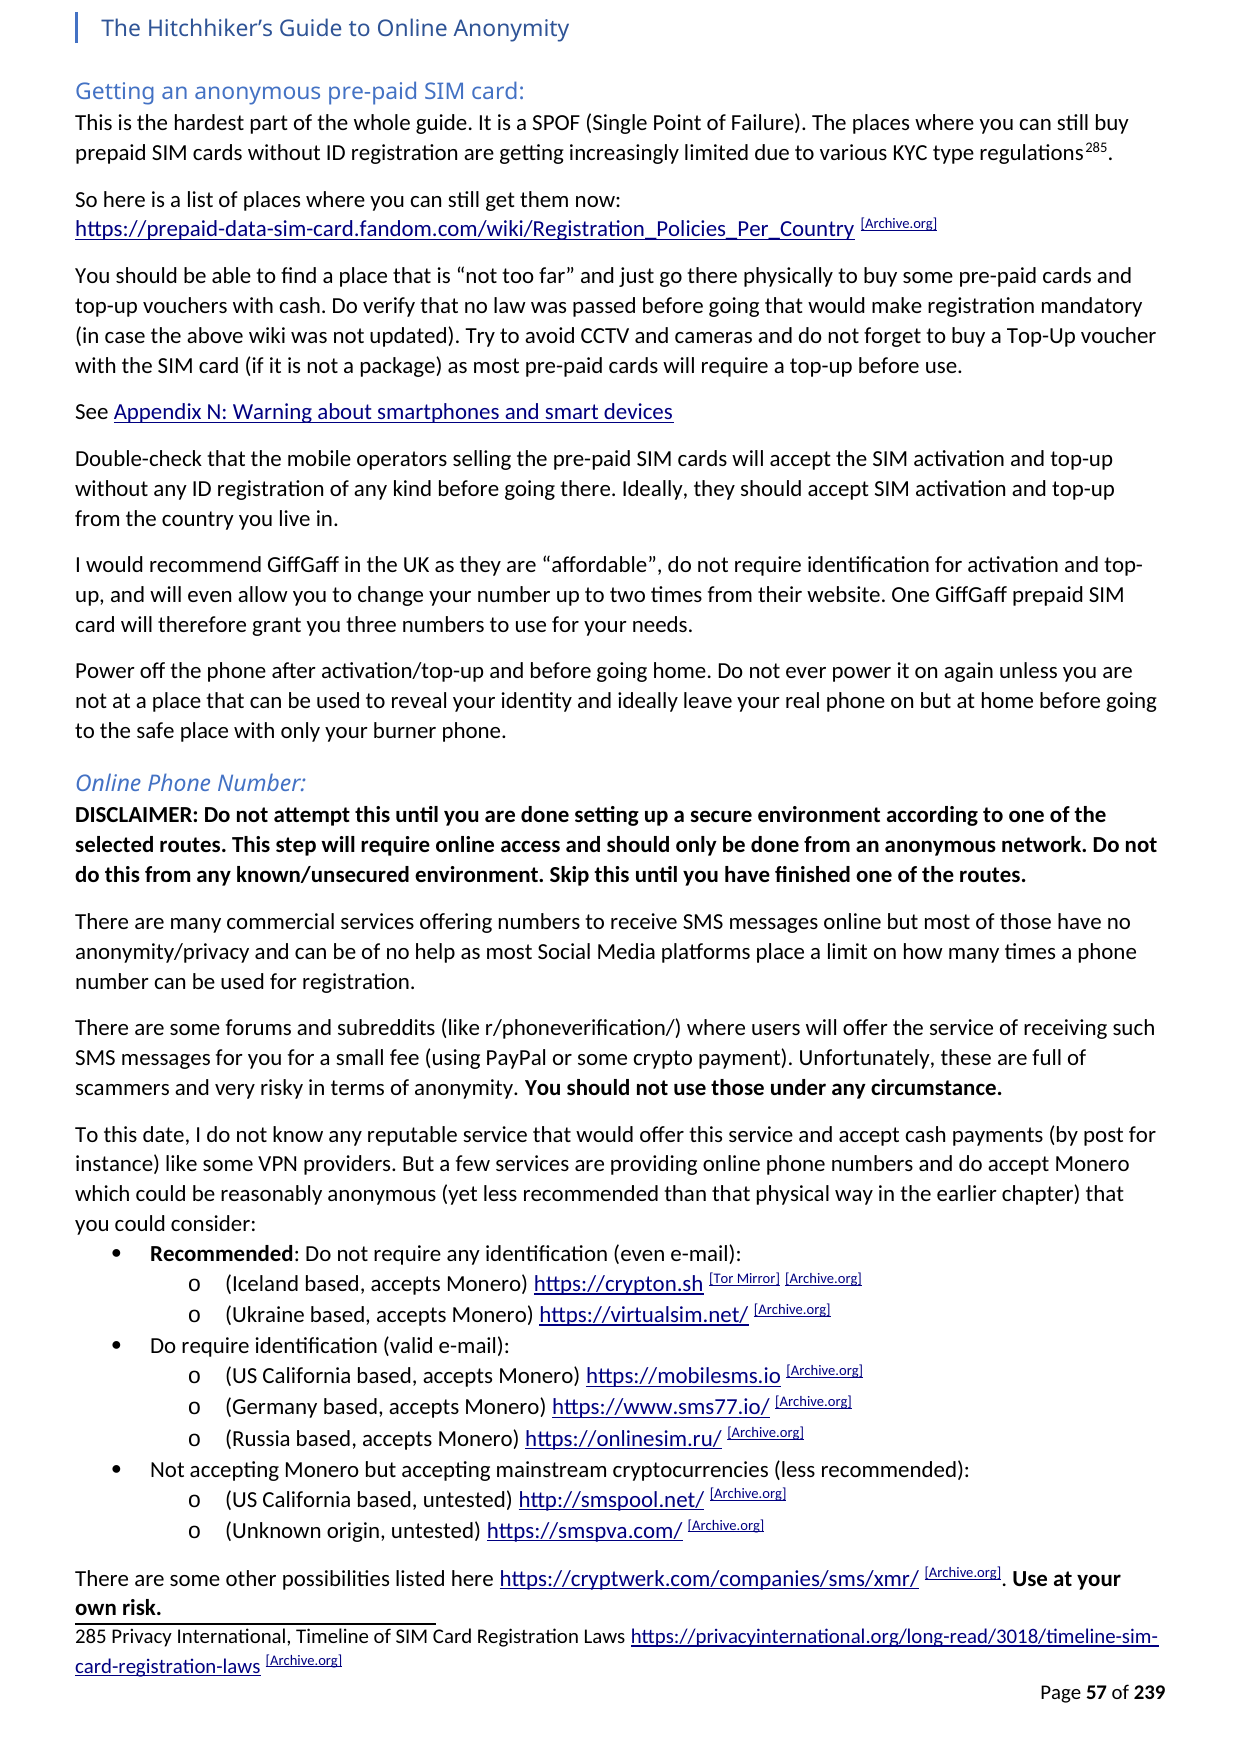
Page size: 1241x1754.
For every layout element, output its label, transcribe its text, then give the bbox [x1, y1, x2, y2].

list Not accepting Monero but accepting mainstream cryptocurrencies (less recommended): [112, 1455, 1165, 1483]
text There are some forums and subreddits (like r/phoneverification/) where users will offer the service of receiving such SMS messages for you for a small fee (using PayPal or some crypto payment). Unfortunately, these are full of scammers and very risky in terms of anonymity. You should not use those under any circumstance. [75, 1013, 1165, 1101]
text There are many commercial services offering numbers to receive SMS messages online but most of those have no anonymity/privacy and can be of no help as most Social Media platforms place a limit on how many times a phone number can be used for registration. [75, 907, 1165, 995]
list (US California based, untested) http://smspool.net/ [Archive.org] [187, 1485, 1165, 1514]
list (Iceland based, accepts Monero) https://crypton.sh [Tor Mirror] [Archive.org] [187, 1269, 1165, 1298]
subtitle Online Phone Number: [75, 767, 1165, 798]
list Recommended: Do not require any identification (even e-mail): [112, 1239, 1165, 1267]
text To this date, I do not know any reputable service that would offer this service and accept cash payments (by post for instance) like some VPN providers. But a few services are providing online phone numbers and do accept Monero which could be reasonably anonymous (yet less recommended than that physical way in the earlier chapter) that you could consider: [75, 1120, 1165, 1237]
text So here is a list of places where you can still get them now: https://prepaid-data-sim-card.fandom.com/wiki/Registration_Policies_Per_Country [Archive.org] [75, 185, 1165, 243]
text Power off the phone after activation/top-up and before going home. Do not ever power it on again unless you are not at a place that can be used to reveal your identity and ideally leave your real phone on but at home before going to the safe place with only your burner phone. [75, 657, 1165, 744]
list (Ukraine based, accepts Monero) https://virtualsim.net/ [Archive.org] [187, 1300, 1165, 1329]
list (Germany based, accepts Monero) https://www.sms77.io/ [Archive.org] [187, 1392, 1165, 1422]
text I would recommend GiffGaff in the UK as they are “affordable”, do not require identification for activation and top-up, and will even allow you to change your number up to two times from their website. One GiffGaff prepaid SIM card will therefore grant you three numbers to use for your needs. [75, 550, 1165, 638]
list Do require identification (valid e-mail): [112, 1331, 1165, 1359]
text Double-check that the mobile operators selling the pre-paid SIM cards will accept the SIM activation and top-up without any ID registration of any kind before going there. Ideally, they should accept SIM activation and top-up from the country you live in. [75, 444, 1165, 532]
list (Russia based, accepts Monero) https://onlinesim.ru/ [Archive.org] [187, 1424, 1165, 1453]
subtitle Getting an anonymous pre-paid SIM card: [75, 75, 1165, 106]
text This is the hardest part of the whole guide. It is a SPOF (Single Point of Failure). The places where you can still buy prepaid SIM cards without ID registration are getting increasingly limited due to various KYC type regulations. [75, 108, 1165, 166]
list (US California based, accepts Monero) https://mobilesms.io [Archive.org] [187, 1361, 1165, 1391]
text There are some other possibilities listed here https://cryptwerk.com/companies/sms/xmr/ [Archive.org]. Use at your own risk. [75, 1564, 1165, 1622]
text Privacy International, Timeline of SIM Card Registration Laws https://privacyinternational.org/long-read/3018/timeline-sim-card-registration-laws [Archive.org] [75, 1624, 1165, 1679]
text See Appendix N: Warning about smartphones and smart devices [75, 397, 1165, 425]
text DISCLAIMER: Do not attempt this until you are done setting up a secure environment according to one of the selected routes. This step will require online access and should only be done from an anonymous network. Do not do this from any known/unsecured environment. Skip this until you have finished one of the routes. [75, 801, 1165, 888]
text You should be able to find a place that is “not too far” and just go there physically to buy some pre-paid cards and top-up vouchers with cash. Do verify that no law was passed before going that would make registration mandatory (in case the above wiki was not updated). Try to avoid CCTV and cameras and do not forget to buy a Top-Up voucher with the SIM card (if it is not a package) as most pre-paid cards will require a top-up before use. [75, 261, 1165, 379]
list (Unknown origin, untested) https://smspva.com/ [Archive.org] [187, 1516, 1165, 1545]
